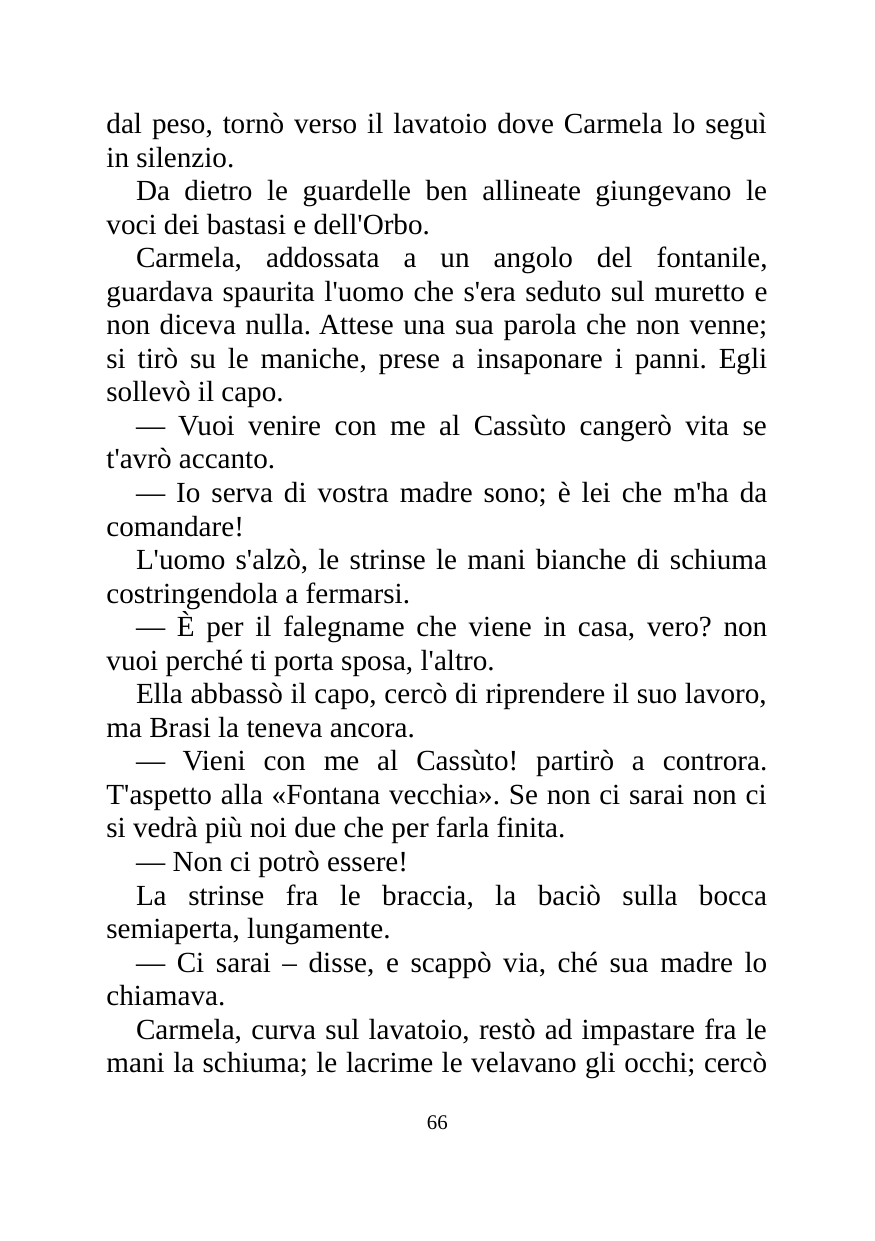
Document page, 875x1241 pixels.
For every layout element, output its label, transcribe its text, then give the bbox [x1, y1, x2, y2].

text — Vieni con me al Cassùto! partirò a controra. T'aspetto alla «Fontana vecchia». Se non ci sarai non ci si vedrà più noi due che per farla finita. [106, 743, 768, 844]
text dal peso, tornò verso il lavatoio dove Carmela lo seguì in silenzio. [106, 106, 768, 173]
text — È per il falegname che viene in casa, vero? non vuoi perché ti porta sposa, l'altro. [106, 609, 768, 676]
text La strinse fra le braccia, la baciò sulla bocca semiaperta, lungamente. [106, 878, 768, 945]
text Da dietro le guardelle ben allineate giungevano le voci dei bastasi e dell'Orbo. [106, 173, 768, 240]
text — Ci sarai – disse, e scappò via, ché sua madre lo chiamava. [106, 945, 768, 1012]
text Carmela, addossata a un angolo del fontanile, guardava spaurita l'uomo che s'era seduto sul muretto e non diceva nulla. Attese una sua parola che non venne; si tirò su le maniche, prese a insaponare i panni. Egli sollevò il capo. [106, 240, 768, 408]
text Carmela, curva sul lavatoio, restò ad impastare fra le mani la schiuma; le lacrime le velavano gli occhi; cercò [106, 1012, 768, 1079]
text L'uomo s'alzò, le strinse le mani bianche di schiuma costringendola a fermarsi. [106, 542, 768, 609]
text — Vuoi venire con me al Cassùto cangerò vita se t'avrò accanto. [106, 408, 768, 475]
text Ella abbassò il capo, cercò di riprendere il suo lavoro, ma Brasi la teneva ancora. [106, 676, 768, 743]
text — Io serva di vostra madre sono; è lei che m'ha da comandare! [106, 475, 768, 542]
text — Non ci potrò essere! [106, 844, 768, 878]
